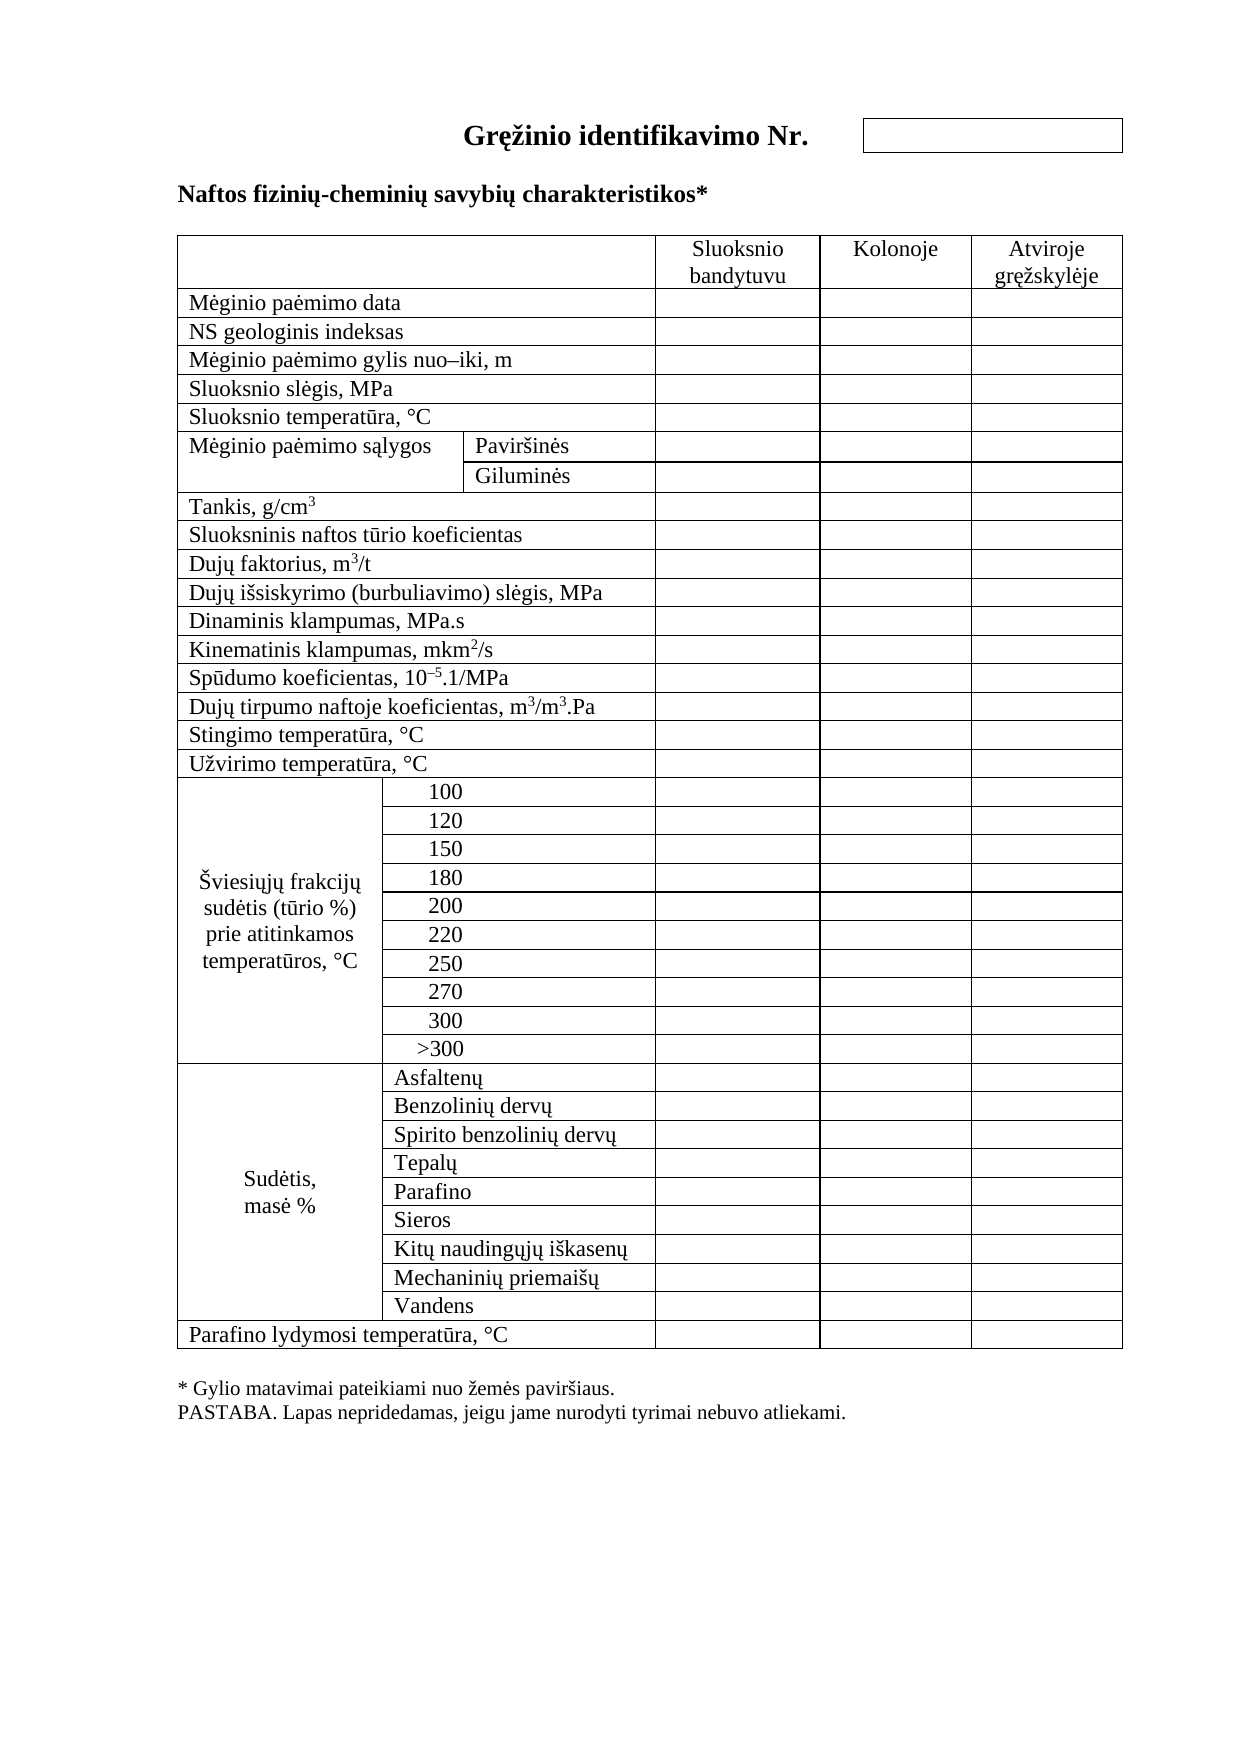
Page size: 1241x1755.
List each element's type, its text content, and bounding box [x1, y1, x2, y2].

table_cell Sluoksnio temperatūra, °C [178, 404, 655, 431]
table_cell [656, 463, 819, 492]
table_cell NS geologinis indeksas [178, 318, 655, 345]
table_cell [656, 1007, 819, 1034]
table_cell [821, 1007, 971, 1034]
table_cell [656, 693, 819, 720]
table_cell [656, 950, 819, 977]
table_cell [821, 404, 971, 431]
table_cell Mechaninių priemaišų [383, 1264, 655, 1291]
table_cell [821, 950, 971, 977]
table_cell [972, 550, 1122, 577]
table_cell Spūdumo koeficientas, 10–5.1/MPa [178, 664, 655, 692]
table_cell [972, 375, 1122, 402]
table_cell Kitų naudingųjų iškasenų [383, 1235, 655, 1262]
table_header [178, 236, 655, 288]
table_cell [821, 921, 971, 948]
table_cell Benzolinių dervų [383, 1092, 655, 1120]
table_cell [972, 1092, 1122, 1120]
table_cell [821, 1064, 971, 1091]
table_cell [972, 693, 1122, 720]
table_cell [972, 1007, 1122, 1034]
table_cell [821, 750, 971, 777]
table_cell [821, 978, 971, 1006]
table_cell Tepalų [383, 1149, 655, 1177]
table_cell [972, 921, 1122, 948]
table_cell [972, 1264, 1122, 1291]
table_cell [972, 721, 1122, 749]
table_cell [972, 835, 1122, 863]
table_cell >300 [383, 1035, 655, 1063]
table_cell [821, 432, 971, 461]
table_cell Spirito benzolinių dervų [383, 1121, 655, 1148]
text * Gylio matavimai pateikiami nuo žemės paviršiaus. [177, 1376, 1122, 1399]
table_cell 100 [383, 778, 655, 806]
table_cell [656, 521, 819, 549]
table_cell [972, 1064, 1122, 1091]
table_cell [656, 921, 819, 948]
table_header [864, 119, 1122, 152]
table_cell [821, 375, 971, 402]
table_cell Šviesiųjų frakcijų sudėtis (tūrio %) prie atitinkamos temperatūros, °C [178, 778, 382, 1063]
table_cell [821, 1264, 971, 1291]
table_cell [656, 493, 819, 520]
table_cell Paviršinės [464, 432, 655, 461]
table_cell [656, 835, 819, 863]
table_header Kolonoje [821, 236, 971, 288]
table_cell [821, 1149, 971, 1177]
table_cell Asfaltenų [383, 1064, 655, 1091]
table_cell [972, 432, 1122, 461]
table_cell Dujų tirpumo naftoje koeficientas, m3/m3.Pa [178, 693, 655, 720]
table_cell 120 [383, 807, 655, 834]
table_cell [656, 978, 819, 1006]
table_cell [972, 1235, 1122, 1262]
table_cell [656, 346, 819, 374]
table_cell [821, 778, 971, 806]
table_cell Kinematinis klampumas, mkm2/s [178, 636, 655, 663]
table_cell [972, 750, 1122, 777]
table_cell [821, 1178, 971, 1205]
table_cell [821, 318, 971, 345]
table_cell [821, 1292, 971, 1319]
table_cell [821, 463, 971, 492]
table_cell [972, 346, 1122, 374]
table_cell [656, 375, 819, 402]
table_cell [656, 778, 819, 806]
table_cell [656, 550, 819, 577]
table_cell [972, 404, 1122, 431]
table_cell 220 [383, 921, 655, 948]
table_cell [656, 579, 819, 606]
table_cell [972, 636, 1122, 663]
table_cell [972, 864, 1122, 891]
table_cell [821, 579, 971, 606]
table_cell [972, 1292, 1122, 1319]
table_cell [972, 1149, 1122, 1177]
table_cell [656, 1092, 819, 1120]
table_cell [821, 835, 971, 863]
table_cell [972, 978, 1122, 1006]
table_header Atviroje gręžskylėje [972, 236, 1122, 288]
table_cell 270 [383, 978, 655, 1006]
table_cell [656, 1321, 819, 1348]
table_cell [821, 493, 971, 520]
table_cell [972, 1321, 1122, 1348]
table_cell Sieros [383, 1206, 655, 1234]
table_cell [972, 1206, 1122, 1234]
table_cell [972, 807, 1122, 834]
table_cell [821, 1235, 971, 1262]
table_cell [656, 318, 819, 345]
text Naftos fizinių-cheminių savybių charakteristikos* [177, 179, 1122, 208]
table_cell Dujų faktorius, m3/t [178, 550, 655, 577]
table_cell [821, 721, 971, 749]
table_cell Sudėtis, masė % [178, 1064, 382, 1319]
table_cell Sluoksninis naftos tūrio koeficientas [178, 521, 655, 549]
table_cell [972, 1178, 1122, 1205]
table_cell 180 [383, 864, 655, 891]
table_cell [821, 664, 971, 692]
table_cell [821, 1121, 971, 1148]
table_cell [821, 289, 971, 317]
table_cell [656, 1235, 819, 1262]
table_cell Dujų išsiskyrimo (burbuliavimo) slėgis, MPa [178, 579, 655, 606]
table_cell 200 [383, 893, 655, 920]
table_cell [821, 893, 971, 920]
table_cell Mėginio paėmimo gylis nuo–iki, m [178, 346, 655, 374]
table_cell [821, 1206, 971, 1234]
table_cell [821, 521, 971, 549]
table_cell [821, 807, 971, 834]
table_cell [972, 778, 1122, 806]
table_cell [821, 864, 971, 891]
table_cell [656, 1121, 819, 1148]
text Pastaba. Lapas nepridedamas, jeigu jame nurodyti tyrimai nebuvo atliekami. [177, 1399, 1122, 1424]
table_cell [972, 664, 1122, 692]
table_cell [972, 289, 1122, 317]
table_cell Užvirimo temperatūra, °C [178, 750, 655, 777]
table_cell Mėginio paėmimo data [178, 289, 655, 317]
table_cell [656, 721, 819, 749]
table_cell [656, 1064, 819, 1091]
table_cell Sluoksnio slėgis, MPa [178, 375, 655, 402]
table_cell [656, 1292, 819, 1319]
table_cell [656, 607, 819, 634]
table_cell Parafino [383, 1178, 655, 1205]
table_cell [821, 1035, 971, 1063]
table_cell 300 [383, 1007, 655, 1034]
table_cell [656, 893, 819, 920]
table_header Sluoksnio bandytuvu [656, 236, 819, 288]
table_cell [821, 607, 971, 634]
table_cell [656, 1178, 819, 1205]
table_cell Parafino lydymosi temperatūra, °C [178, 1321, 655, 1348]
table_cell [972, 893, 1122, 920]
table_cell 150 [383, 835, 655, 863]
table_cell [656, 432, 819, 461]
table_cell Mėginio paėmimo sąlygos [178, 432, 463, 492]
table_cell [656, 1035, 819, 1063]
table_cell [656, 289, 819, 317]
table_cell [972, 579, 1122, 606]
table_cell [656, 1206, 819, 1234]
table_cell [821, 1092, 971, 1120]
table_cell [656, 636, 819, 663]
table_cell Giluminės [464, 463, 655, 492]
table_cell 250 [383, 950, 655, 977]
table_cell Dinaminis klampumas, MPa.s [178, 607, 655, 634]
table_header Gręžinio identifikavimo Nr. [177, 118, 863, 152]
table_cell [821, 636, 971, 663]
table_cell Vandens [383, 1292, 655, 1319]
table_cell [972, 318, 1122, 345]
table_cell [821, 550, 971, 577]
table_cell [972, 493, 1122, 520]
table_cell [656, 664, 819, 692]
table_cell Tankis, g/cm3 [178, 493, 655, 520]
table_cell [656, 1264, 819, 1291]
table_cell [821, 693, 971, 720]
table_cell [972, 950, 1122, 977]
table_cell [972, 607, 1122, 634]
table_cell [656, 1149, 819, 1177]
table_cell [656, 864, 819, 891]
table_cell Stingimo temperatūra, °C [178, 721, 655, 749]
table_cell [972, 1121, 1122, 1148]
table_cell [656, 404, 819, 431]
table_cell [972, 463, 1122, 492]
table_cell [656, 750, 819, 777]
table_cell [821, 346, 971, 374]
table_cell [656, 807, 819, 834]
table_cell [972, 1035, 1122, 1063]
table_cell [972, 521, 1122, 549]
table_cell [821, 1321, 971, 1348]
